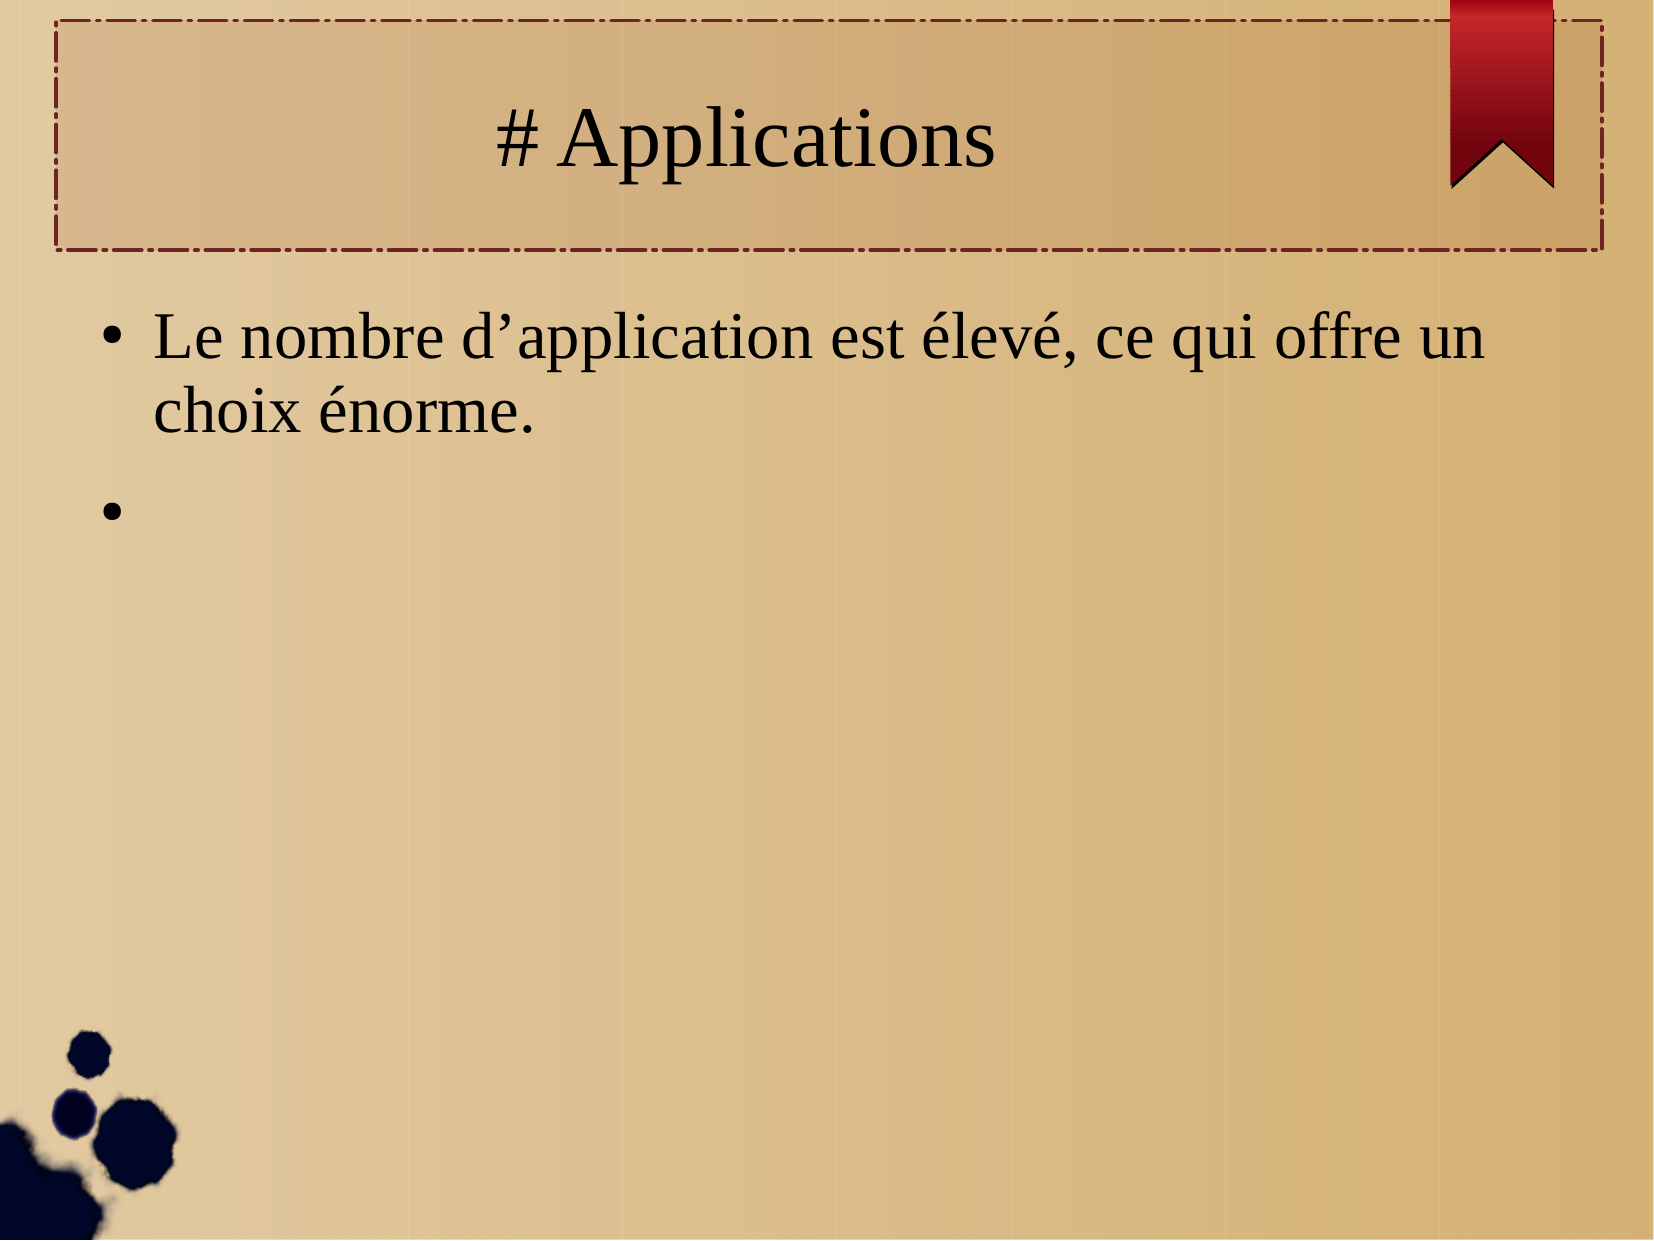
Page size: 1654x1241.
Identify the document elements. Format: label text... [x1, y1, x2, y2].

list Le nombre d’application est élevé, ce qui offre un choix énorme. [82, 299, 1571, 1019]
title # Applications [82, 47, 1412, 229]
